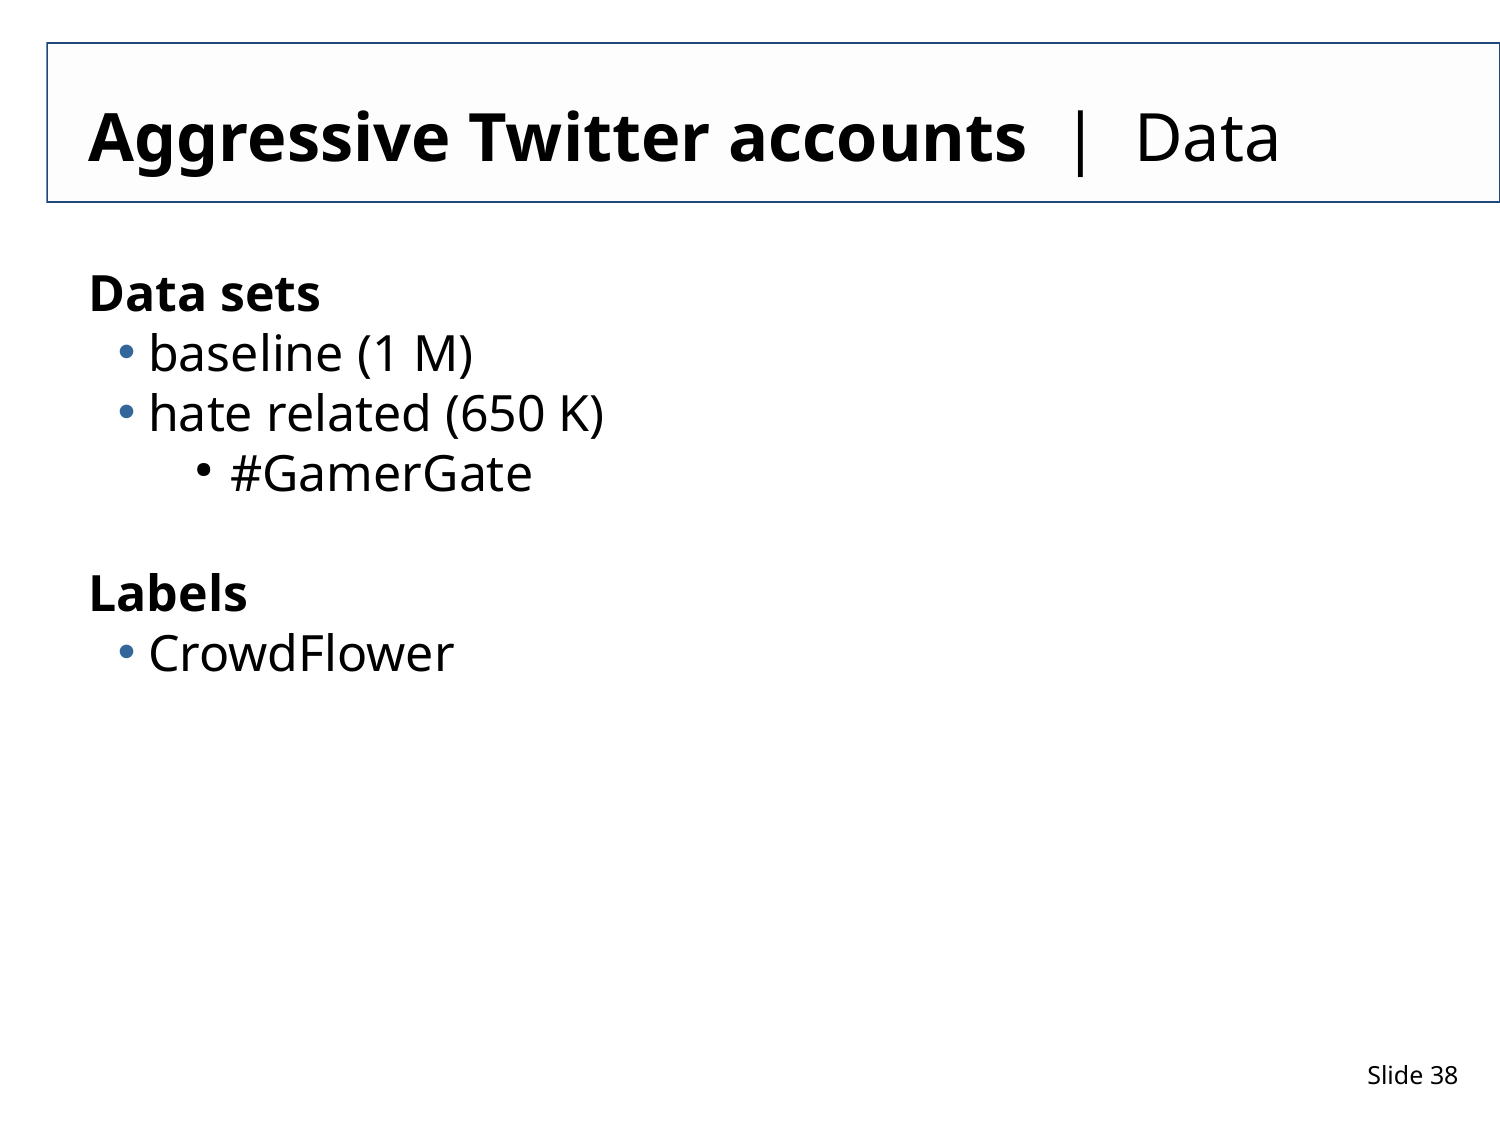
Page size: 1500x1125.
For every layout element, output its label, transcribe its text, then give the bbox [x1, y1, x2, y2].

text_box Aggressive Twitter accounts | Data [88, 42, 1469, 176]
text_box Data sets baseline (1 M) hate related (650 K) #GamerGate Labels CrowdFlower [88, 260, 1435, 1029]
